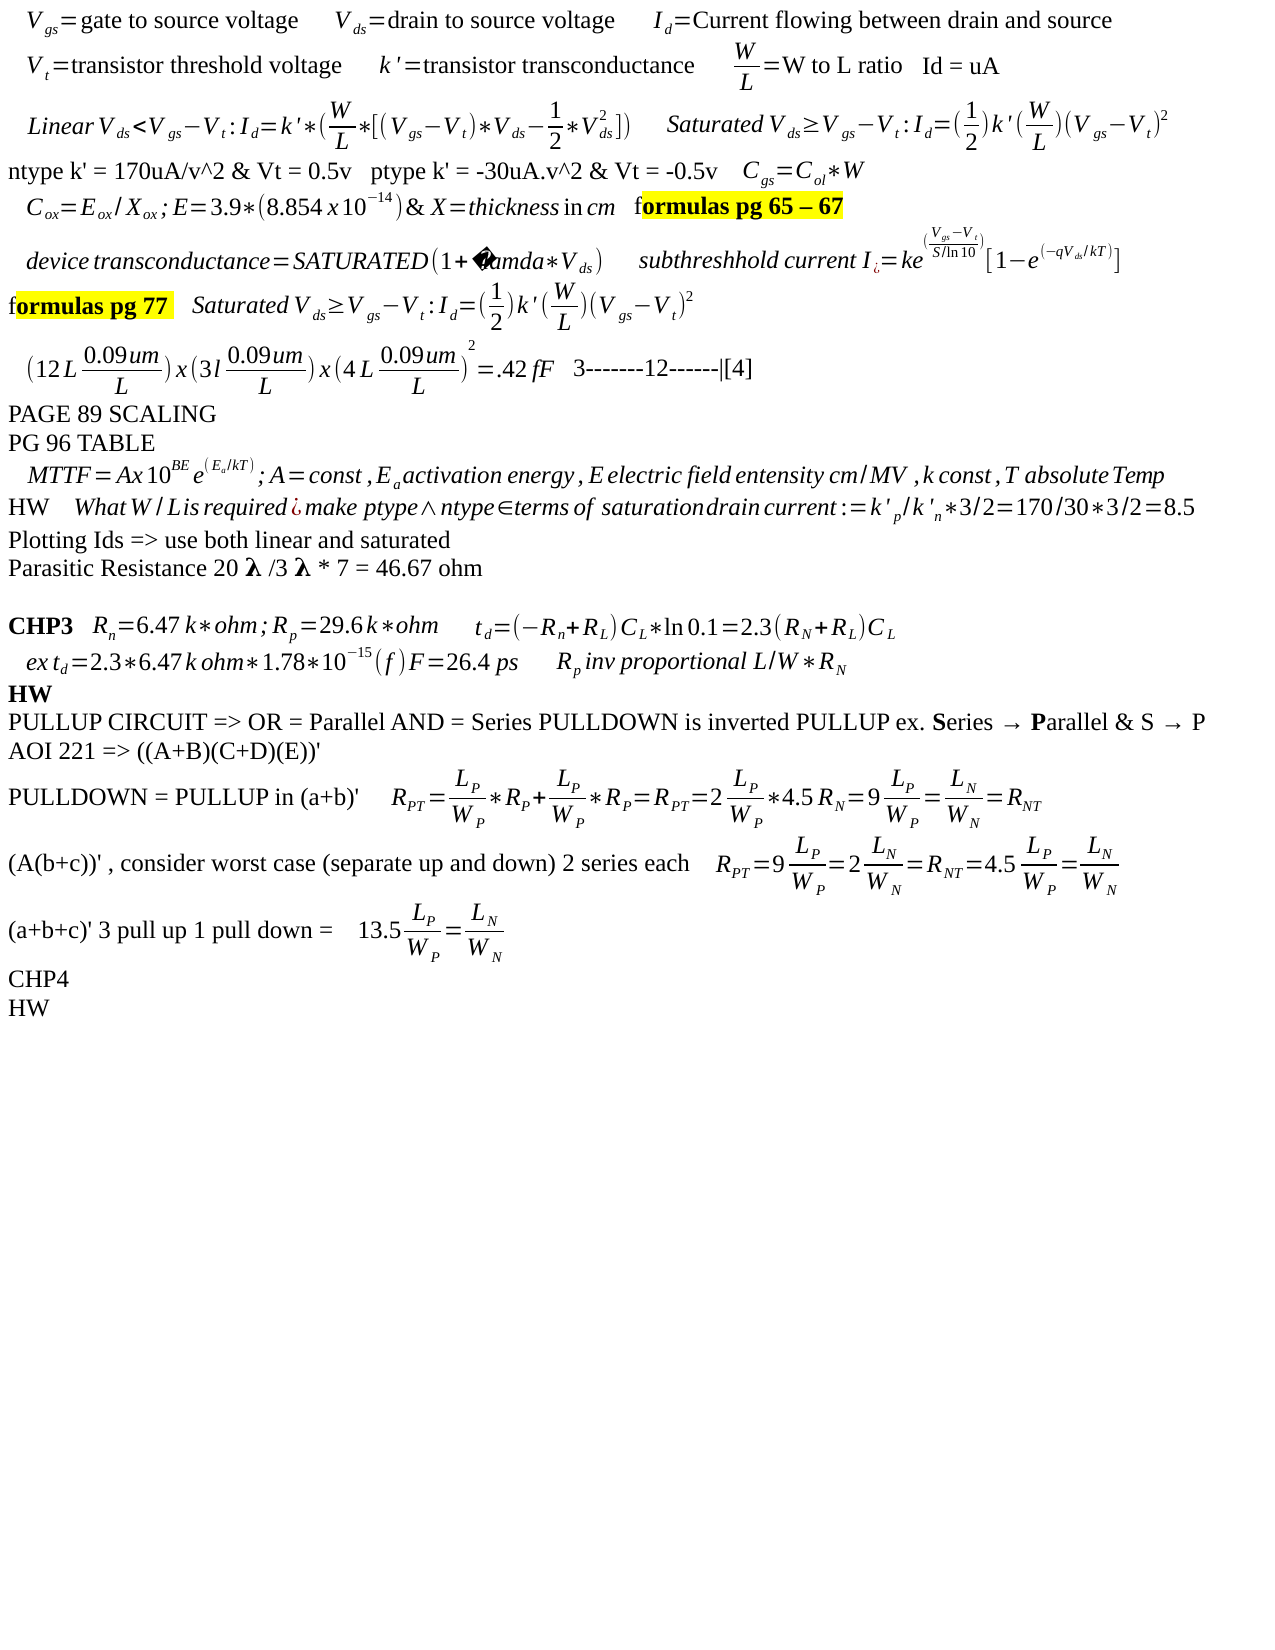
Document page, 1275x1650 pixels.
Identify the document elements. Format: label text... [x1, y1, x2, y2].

text formulas pg 77 3-------12------|[4] [8, 278, 1264, 399]
text Id = uA [8, 6, 1264, 156]
text PULLUP CIRCUIT => OR = Parallel AND = Series PULLDOWN is inverted PULLUP ex. Series → Parallel & S → P [8, 707, 1264, 736]
text Plotting Ids => use both linear and saturated [8, 525, 1264, 553]
text (a+b+c)' 3 pull up 1 pull down = [8, 898, 1264, 964]
text PG 96 TABLE [8, 428, 1264, 457]
text PAGE 89 SCALING [8, 399, 1264, 428]
text CHP3 [8, 611, 1264, 679]
text (A(b+c))' , consider worst case (separate up and down) 2 series each [8, 831, 1264, 898]
text HW [8, 679, 1264, 707]
text Parasitic Resistance 20 𝛌 /3 𝛌 * 7 = 46.67 ohm [8, 553, 1264, 582]
text CHP4 [8, 964, 1264, 993]
text HW [8, 993, 1264, 1022]
text PULLDOWN = PULLUP in (a+b)' [8, 765, 1264, 831]
text AOI 221 => ((A+B)(C+D)(E))' [8, 736, 1264, 765]
text ntype k' = 170uA/v^2 & Vt = 0.5v ptype k' = -30uA.v^2 & Vt = -0.5v formulas pg 65 – 67 [8, 156, 1264, 278]
text HW [8, 492, 1264, 525]
